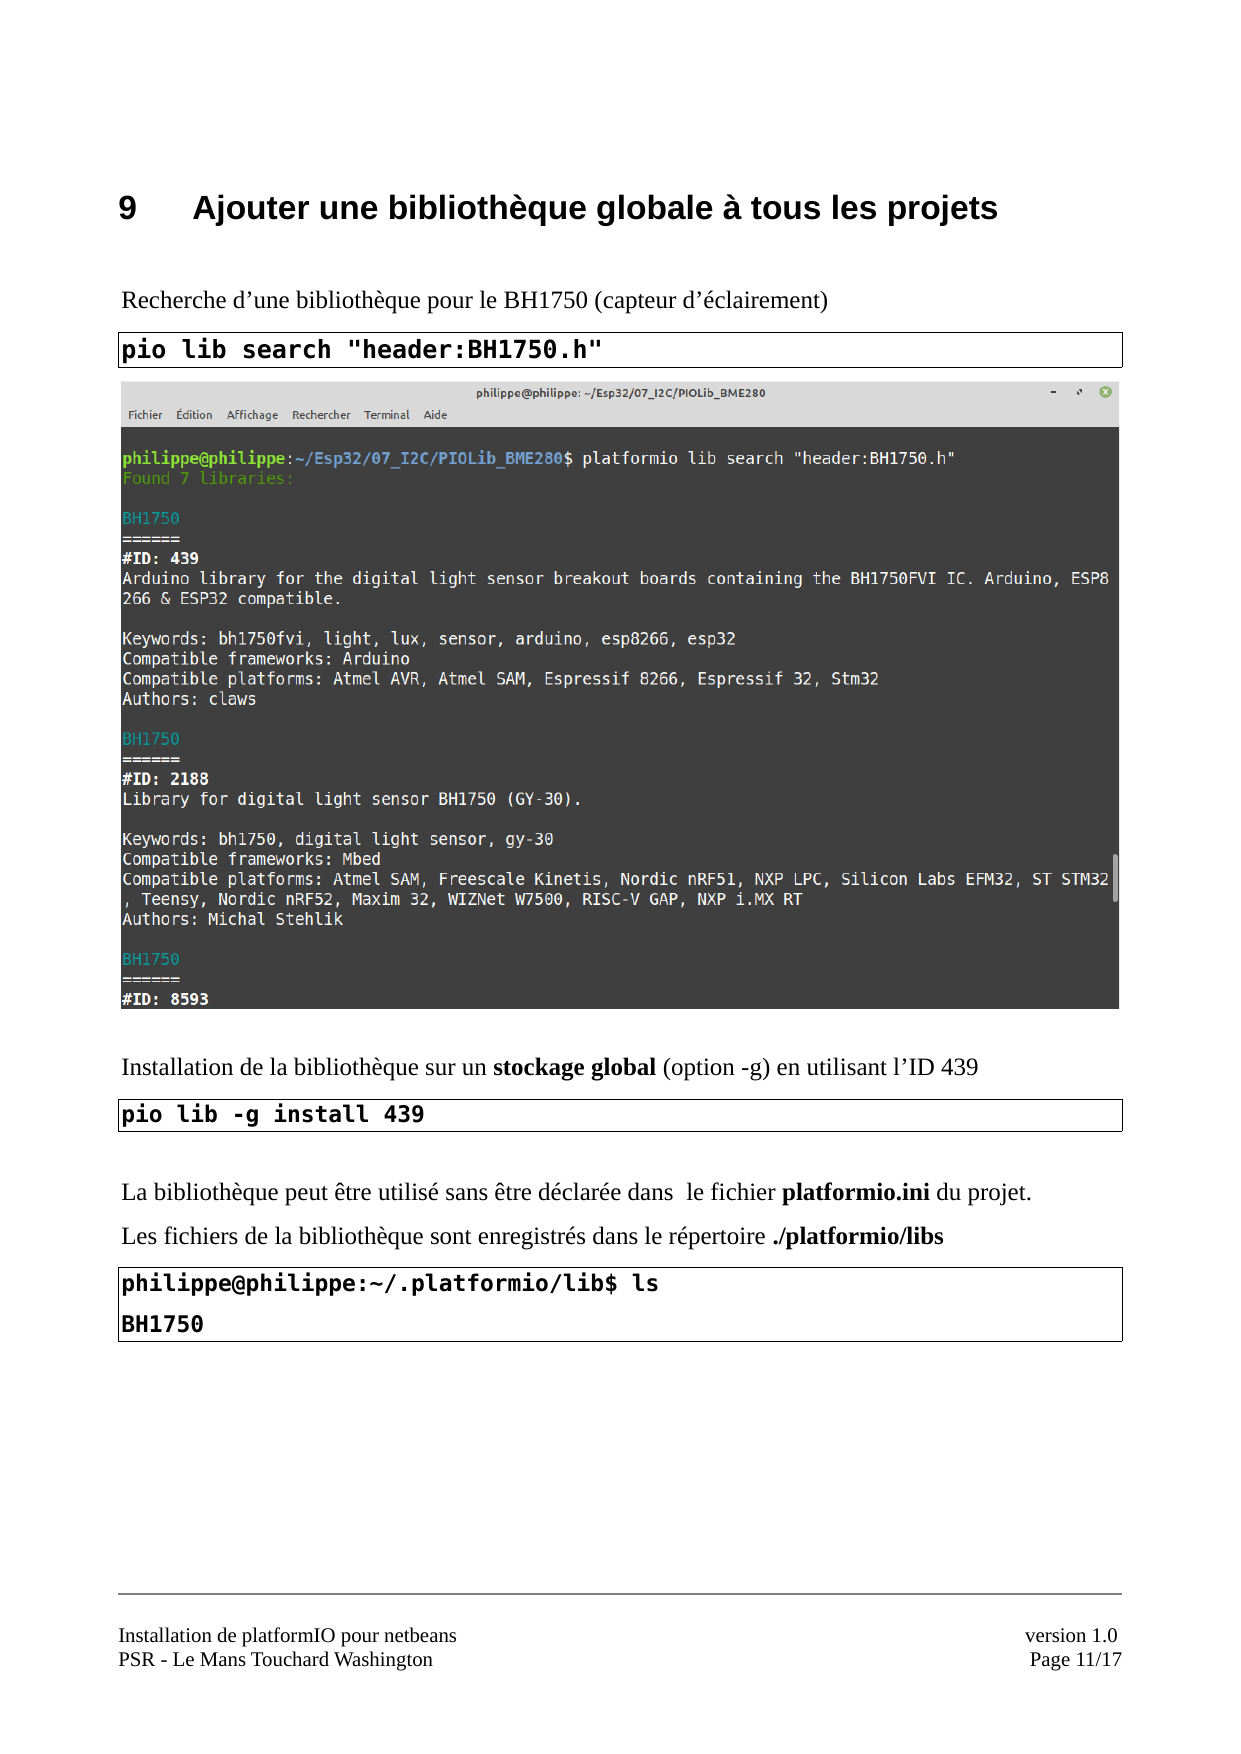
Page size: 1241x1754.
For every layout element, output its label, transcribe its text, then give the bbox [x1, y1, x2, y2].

text philippe@philippe:~/.platformio/lib$ ls [119, 1268, 1122, 1297]
picture [121, 381, 1120, 1009]
text BH1750 [119, 1308, 1122, 1341]
text Les fichiers de la bibliothèque sont enregistrés dans le répertoire ./platformio/libs [118, 1218, 1122, 1252]
text Recherche d’une bibliothèque pour le BH1750 (capteur d’éclairement) [118, 283, 1122, 317]
text Installation de la bibliothèque sur un stockage global (option -g) en utilisant l’ID 439 [118, 1049, 1122, 1084]
text pio lib search "header:BH1750.h" [119, 333, 1122, 367]
text pio lib -g install 439 [119, 1100, 1122, 1131]
text La bibliothèque peut être utilisé sans être déclarée dans le fichier platformio.ini du projet. [118, 1174, 1122, 1206]
subtitle Ajouter une bibliothèque globale à tous les projets [118, 188, 1122, 227]
